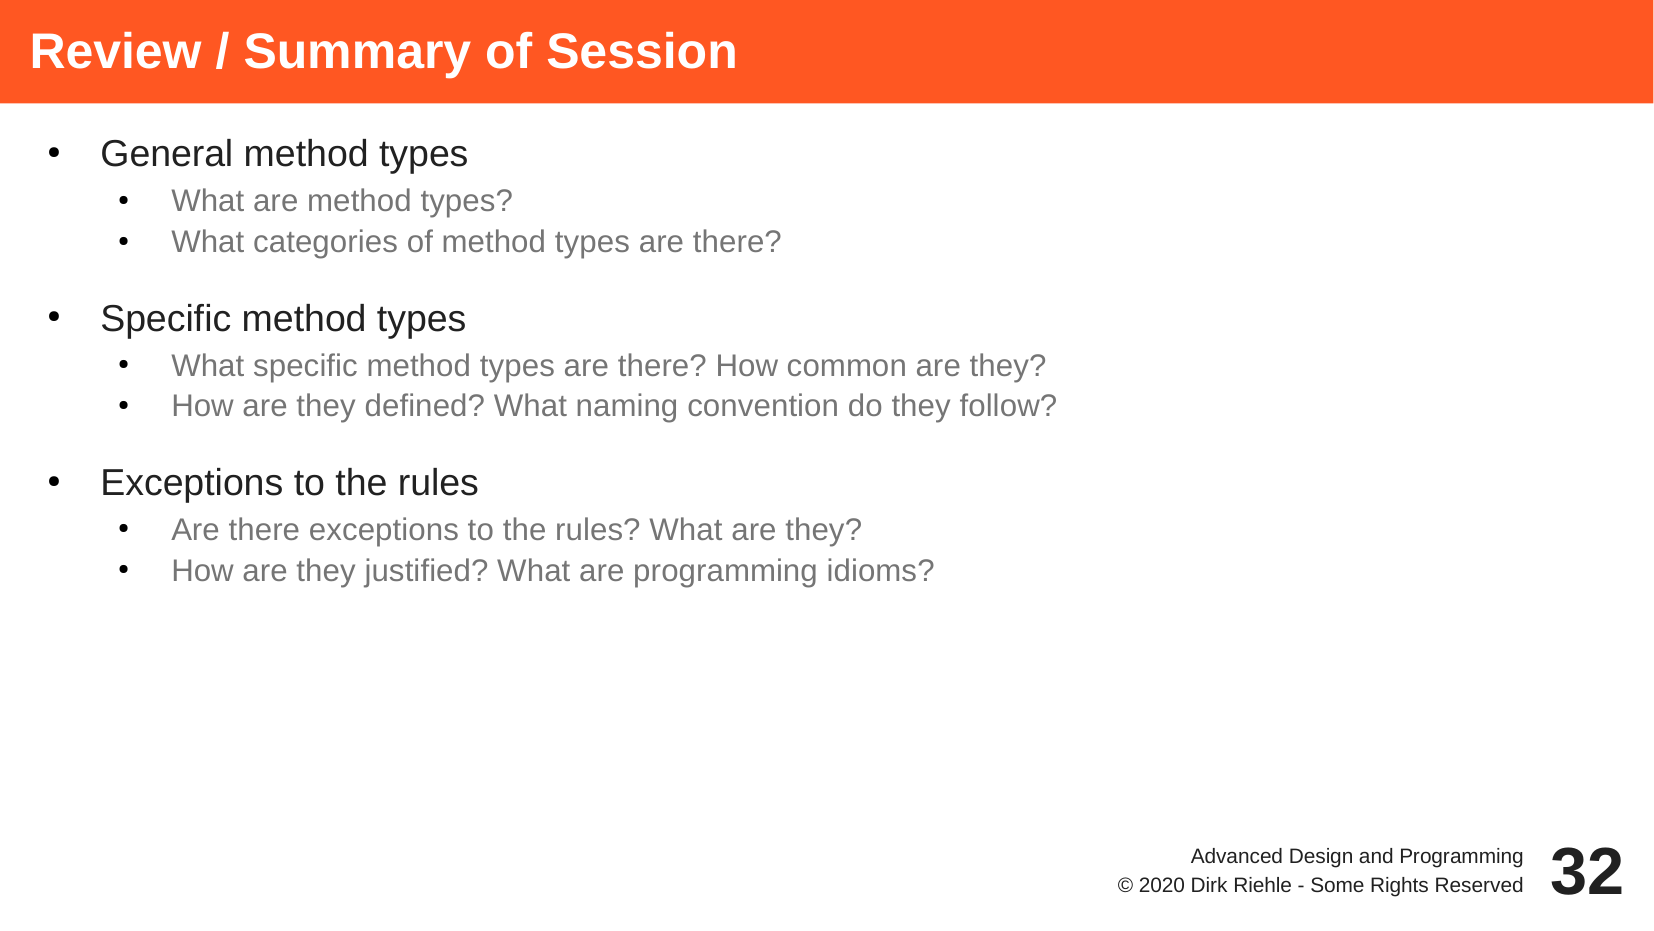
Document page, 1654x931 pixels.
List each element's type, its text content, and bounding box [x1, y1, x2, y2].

list General method types What are method types? What categories of method types are there? Specific method types What specific method types are there? How common are they? How are they defined? What naming convention do they follow? Exceptions to the rules Are there exceptions to the rules? What are they? How are they justified? What are programming idioms? [29, 132, 1625, 813]
title Review / Summary of Session [0, 0, 1654, 104]
